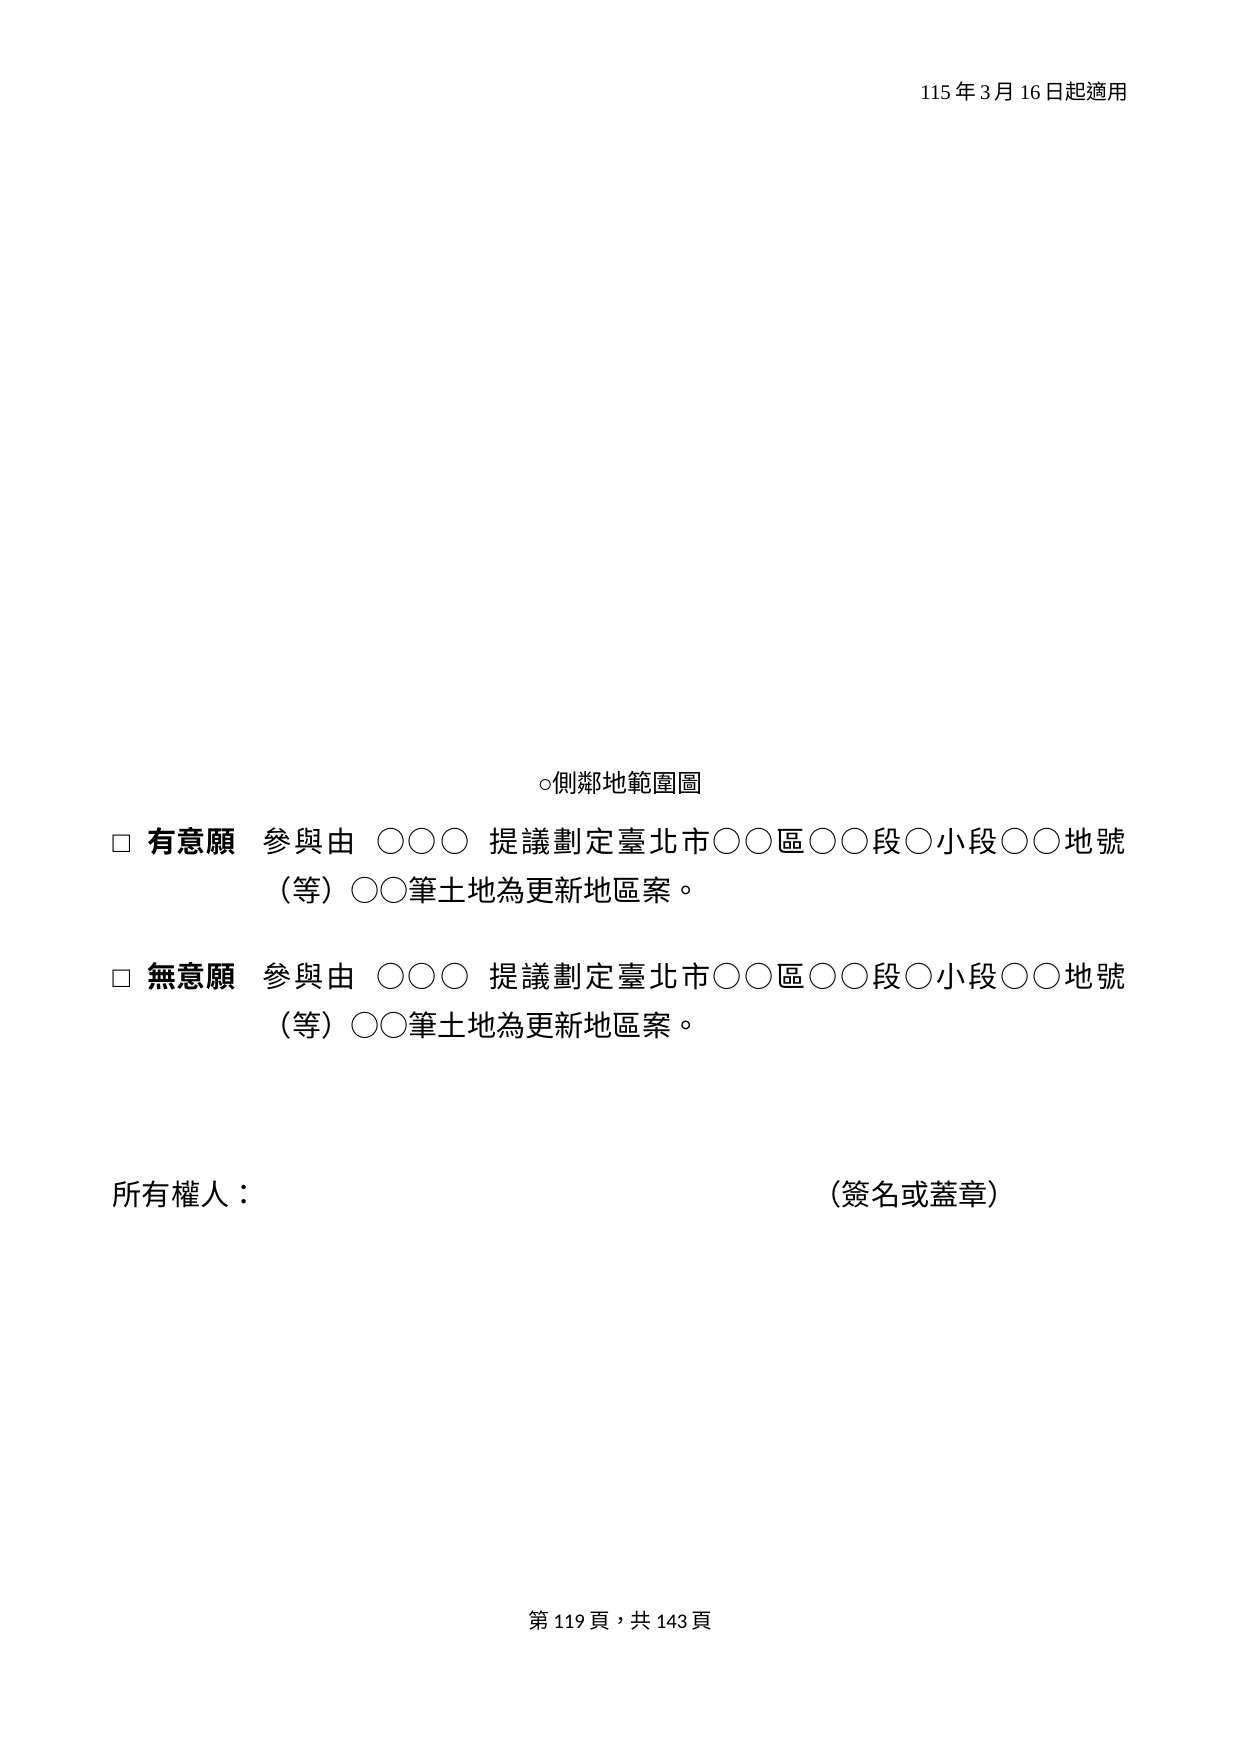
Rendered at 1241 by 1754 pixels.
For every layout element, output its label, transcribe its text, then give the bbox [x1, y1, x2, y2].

text 所有權人： （簽名或蓋章） [112, 1171, 1128, 1214]
text □ 有意願 參與由 ○○○ 提議劃定臺北市○○區○○段○小段○○地號（等）○○筆土地為更新地區案。 [112, 819, 1128, 910]
text ○側鄰地範圍圖 [112, 764, 1128, 800]
text □ 無意願 參與由 ○○○ 提議劃定臺北市○○區○○段○小段○○地號（等）○○筆土地為更新地區案。 [112, 953, 1128, 1044]
